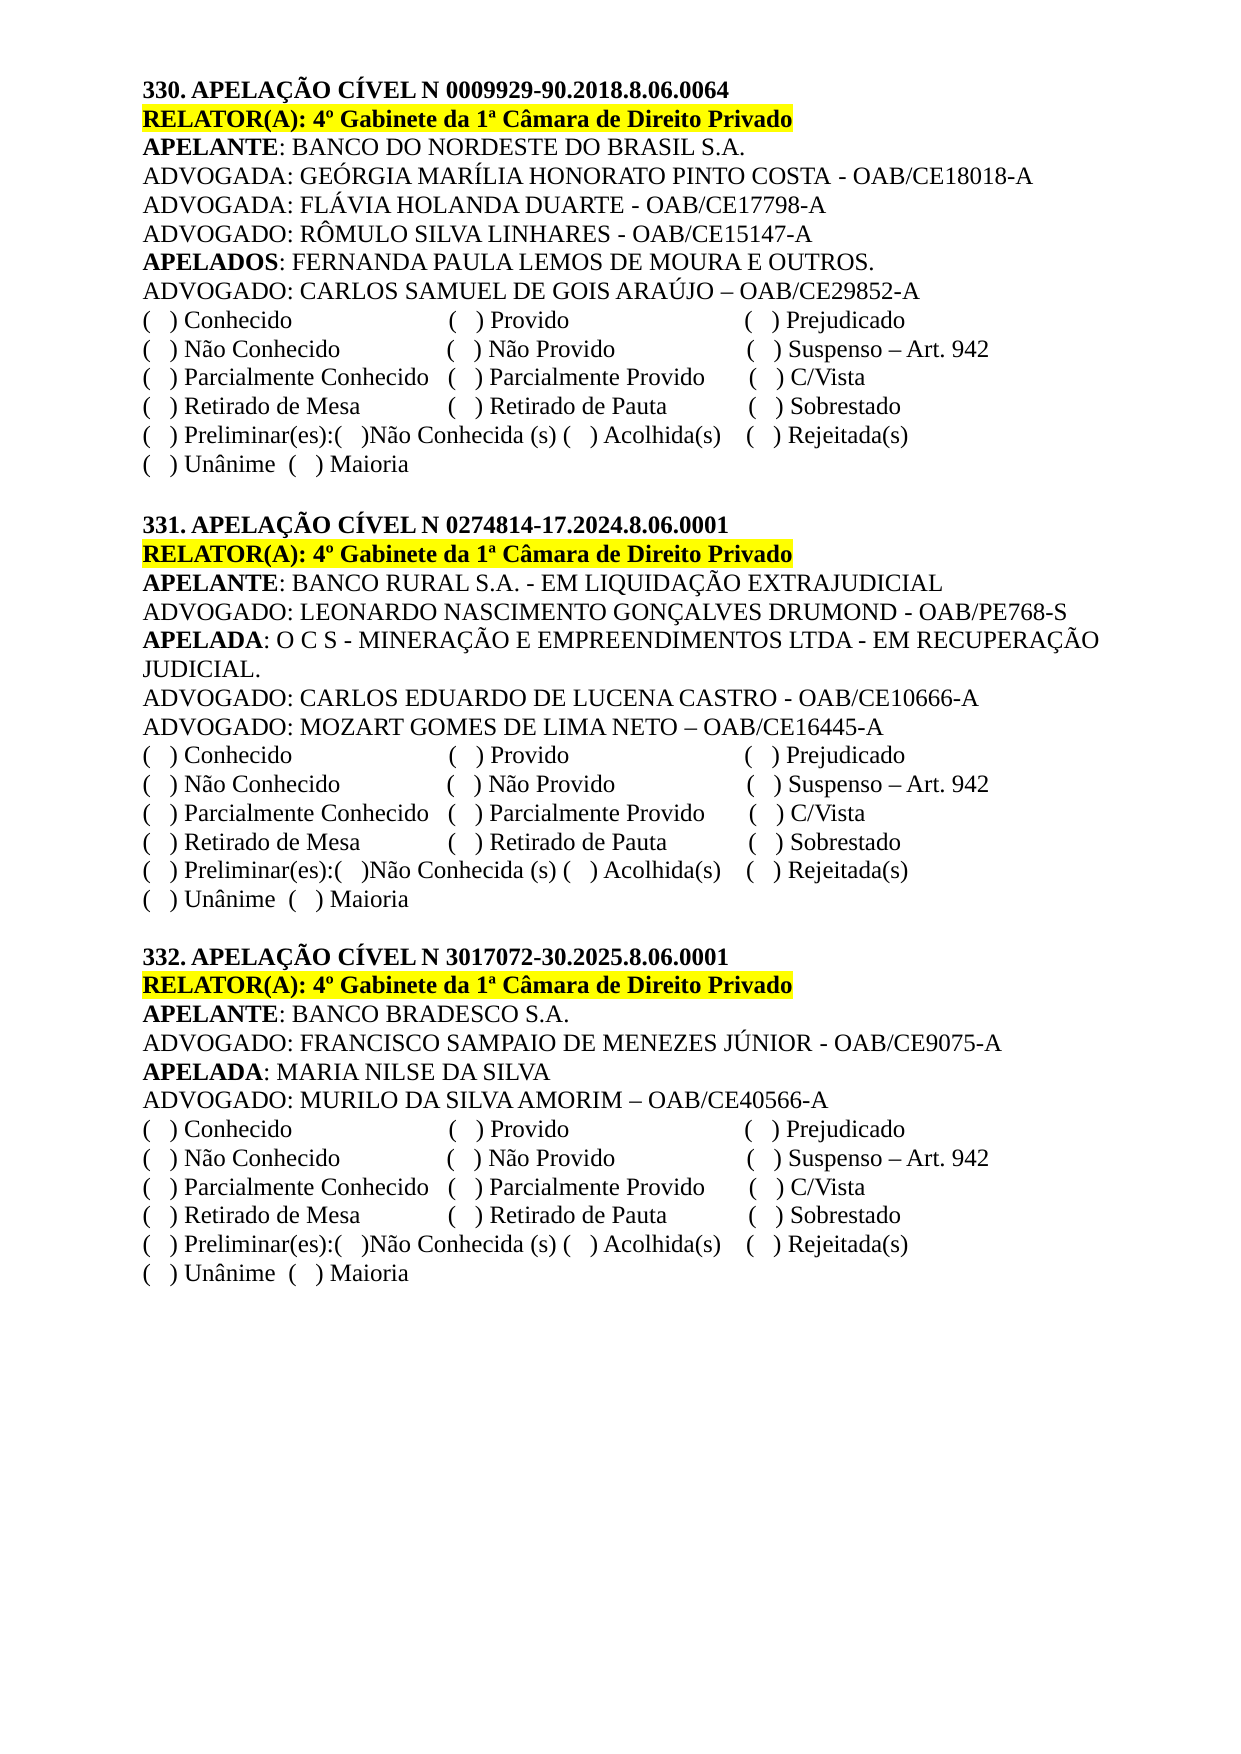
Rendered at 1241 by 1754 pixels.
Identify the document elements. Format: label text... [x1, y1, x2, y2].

text 330. APELAÇÃO CÍVEL N 0009929-90.2018.8.06.0064 RELATOR(A): 4º Gabinete da 1ª Câmara de Direito Privado APELANTE: BANCO DO NORDESTE DO BRASIL S.A. ADVOGADA: GEÓRGIA MARÍLIA HONORATO PINTO COSTA - OAB/CE18018-A ADVOGADA: FLÁVIA HOLANDA DUARTE - OAB/CE17798-A ADVOGADO: RÔMULO SILVA LINHARES - OAB/CE15147-A APELADOS: FERNANDA PAULA LEMOS DE MOURA E OUTROS. ADVOGADO: CARLOS SAMUEL DE GOIS ARAÚJO – OAB/CE29852-A [142, 75, 1141, 305]
text ( ) Unânime ( ) Maioria 332. APELAÇÃO CÍVEL N 3017072-30.2025.8.06.0001 RELATOR(A): 4º Gabinete da 1ª Câmara de Direito Privado APELANTE: BANCO BRADESCO S.A. ADVOGADO: FRANCISCO SAMPAIO DE MENEZES JÚNIOR - OAB/CE9075-A APELADA: MARIA NILSE DA SILVA ADVOGADO: MURILO DA SILVA AMORIM – OAB/CE40566-A [142, 884, 1141, 1114]
text ( ) Conhecido ( ) Provido ( ) Prejudicado [142, 741, 1141, 769]
text ( ) Retirado de Mesa ( ) Retirado de Pauta ( ) Sobrestado [142, 1201, 1158, 1229]
text ( ) Não Conhecido ( ) Não Provido ( ) Suspenso – Art. 942 [142, 334, 1158, 362]
text ( ) Preliminar(es):( )Não Conhecida (s) ( ) Acolhida(s) ( ) Rejeitada(s) [142, 856, 1158, 884]
text ( ) Retirado de Mesa ( ) Retirado de Pauta ( ) Sobrestado [142, 391, 1158, 420]
text 331. APELAÇÃO CÍVEL N 0274814-17.2024.8.06.0001 RELATOR(A): 4º Gabinete da 1ª Câmara de Direito Privado APELANTE: BANCO RURAL S.A. - EM LIQUIDAÇÃO EXTRAJUDICIAL ADVOGADO: LEONARDO NASCIMENTO GONÇALVES DRUMOND - OAB/PE768-S APELADA: O C S - MINERAÇÃO E EMPREENDIMENTOS LTDA - EM RECUPERAÇÃO JUDICIAL. ADVOGADO: CARLOS EDUARDO DE LUCENA CASTRO - OAB/CE10666-A ADVOGADO: MOZART GOMES DE LIMA NETO – OAB/CE16445-A [142, 511, 1141, 741]
text ( ) Unânime ( ) Maioria [142, 1258, 1141, 1287]
text ( ) Unânime ( ) Maioria [142, 449, 1141, 477]
text ( ) Parcialmente Conhecido ( ) Parcialmente Provido ( ) C/Vista [142, 1172, 1158, 1201]
text ( ) Parcialmente Conhecido ( ) Parcialmente Provido ( ) C/Vista [142, 798, 1158, 827]
text ( ) Retirado de Mesa ( ) Retirado de Pauta ( ) Sobrestado [142, 827, 1158, 856]
text ( ) Parcialmente Conhecido ( ) Parcialmente Provido ( ) C/Vista [142, 362, 1158, 391]
text ( ) Preliminar(es):( )Não Conhecida (s) ( ) Acolhida(s) ( ) Rejeitada(s) [142, 420, 1158, 449]
text ( ) Conhecido ( ) Provido ( ) Prejudicado [142, 305, 1141, 334]
text ( ) Preliminar(es):( )Não Conhecida (s) ( ) Acolhida(s) ( ) Rejeitada(s) [142, 1229, 1158, 1258]
text ( ) Conhecido ( ) Provido ( ) Prejudicado [142, 1114, 1141, 1143]
text ( ) Não Conhecido ( ) Não Provido ( ) Suspenso – Art. 942 [142, 1143, 1158, 1172]
text ( ) Não Conhecido ( ) Não Provido ( ) Suspenso – Art. 942 [142, 769, 1158, 798]
